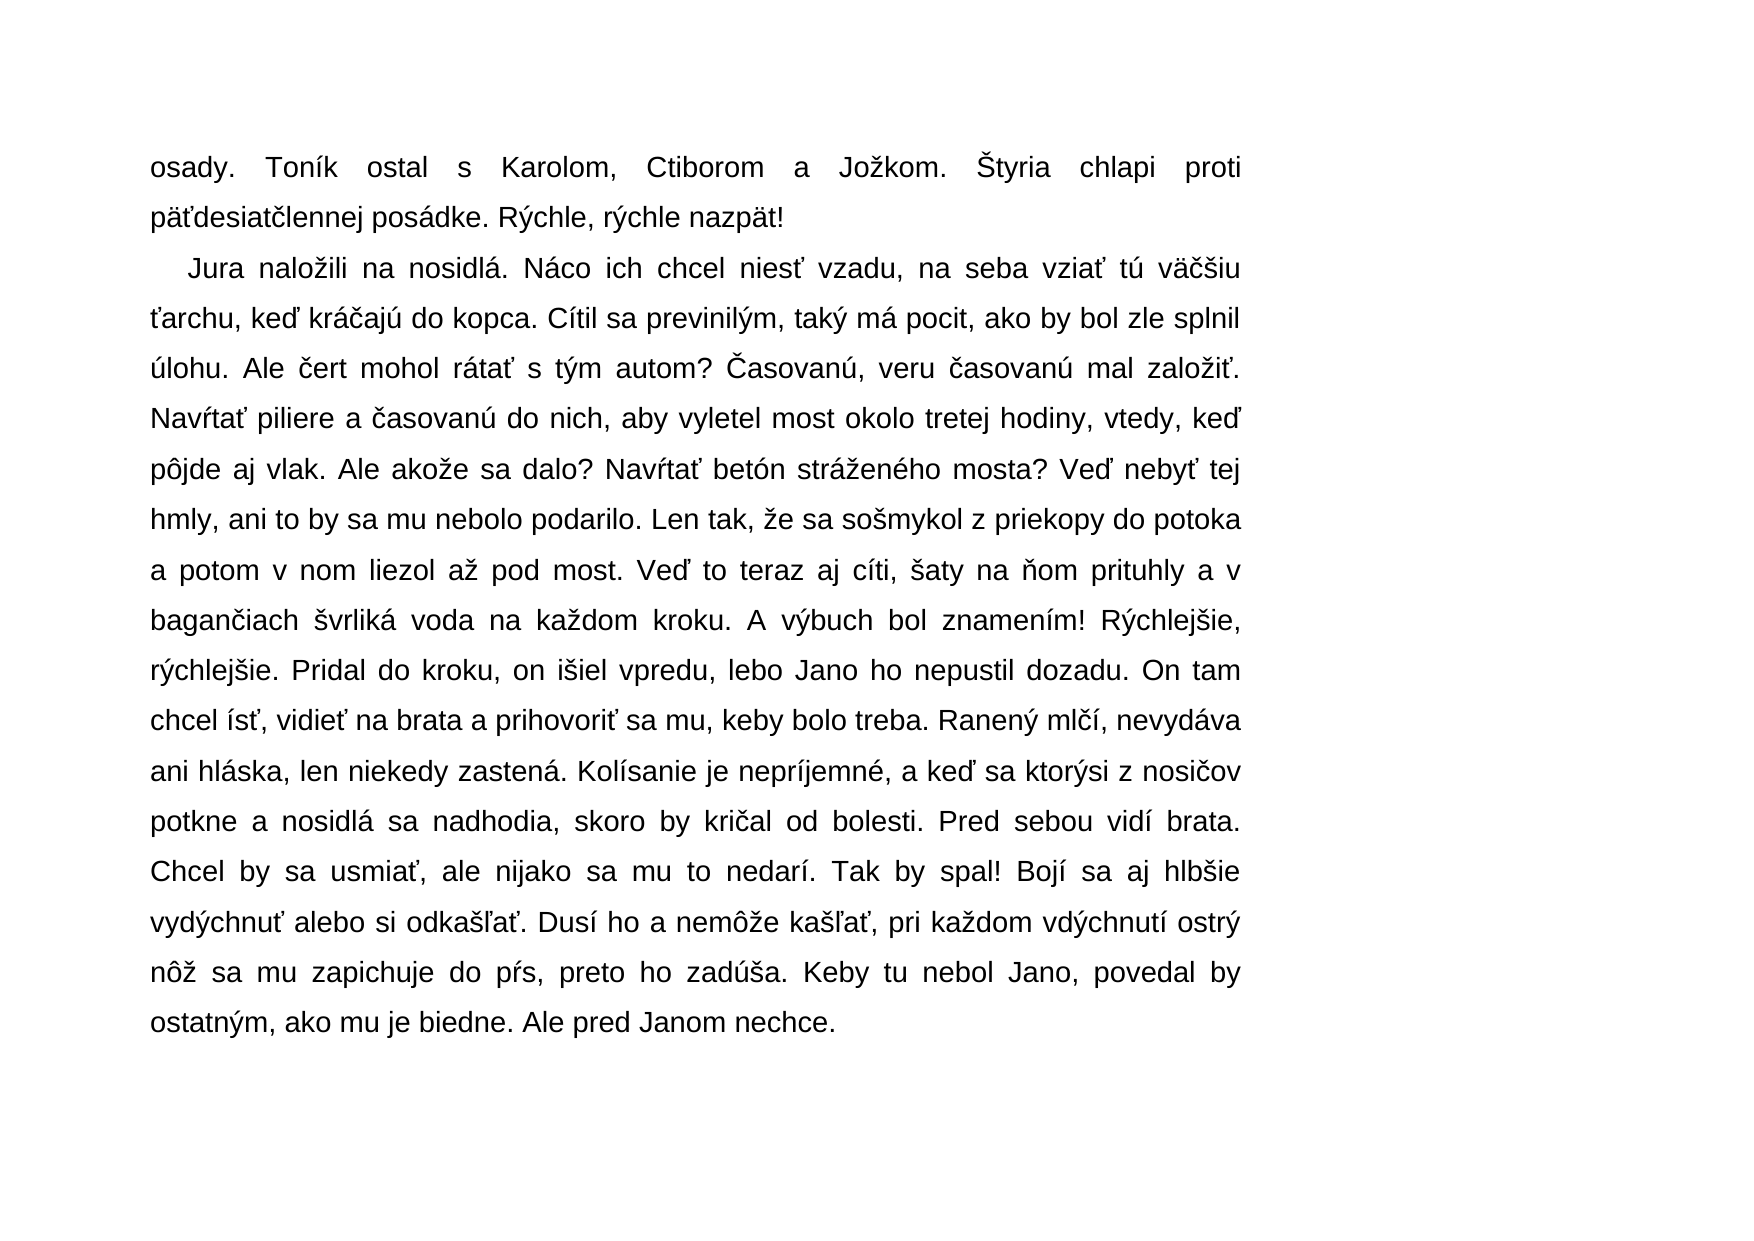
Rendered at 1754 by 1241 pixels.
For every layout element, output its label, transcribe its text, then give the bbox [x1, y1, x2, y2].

text osady. Toník ostal s Karolom, Ctiborom a Jožkom. Štyria chlapi proti päťdesiatčlennej posádke. Rýchle, rýchle nazpät! [150, 150, 1243, 234]
text Jura naložili na nosidlá. Náco ich chcel niesť vzadu, na seba vziať tú väčšiu ťarchu, keď kráčajú do kopca. Cítil sa previnilým, taký má pocit, ako by bol zle splnil úlohu. Ale čert mohol rátať s tým autom? Časovanú, veru časovanú mal založiť. Navŕtať piliere a časovanú do nich, aby vyletel most okolo tretej hodiny, vtedy, keď pôjde aj vlak. Ale akože sa dalo? Navŕtať betón stráženého mosta? Veď nebyť tej hmly, ani to by sa mu nebolo podarilo. Len tak, že sa sošmykol z priekopy do potoka a potom v nom liezol až pod most. Veď to teraz aj cíti, šaty na ňom prituhly a v bagančiach švrliká voda na každom kroku. A výbuch bol znamením! Rýchlejšie, rýchlejšie. Pridal do kroku, on išiel vpredu, lebo Jano ho nepustil dozadu. On tam chcel ísť, vidieť na brata a prihovoriť sa mu, keby bolo treba. Ranený mlčí, nevydáva ani hláska, len niekedy zastená. Kolísanie je nepríjemné, a keď sa ktorýsi z nosičov potkne a nosidlá sa nadhodia, skoro by kričal od bolesti. Pred sebou vidí brata. Chcel by sa usmiať, ale nijako sa mu to nedarí. Tak by spal! Bojí sa aj hlbšie vydýchnuť alebo si odkašľať. Dusí ho a nemôže kašľať, pri každom vdýchnutí ostrý nôž sa mu zapichuje do pŕs, preto ho zadúša. Keby tu nebol Jano, povedal by ostatným, ako mu je biedne. Ale pred Janom nechce. [150, 251, 1243, 1039]
